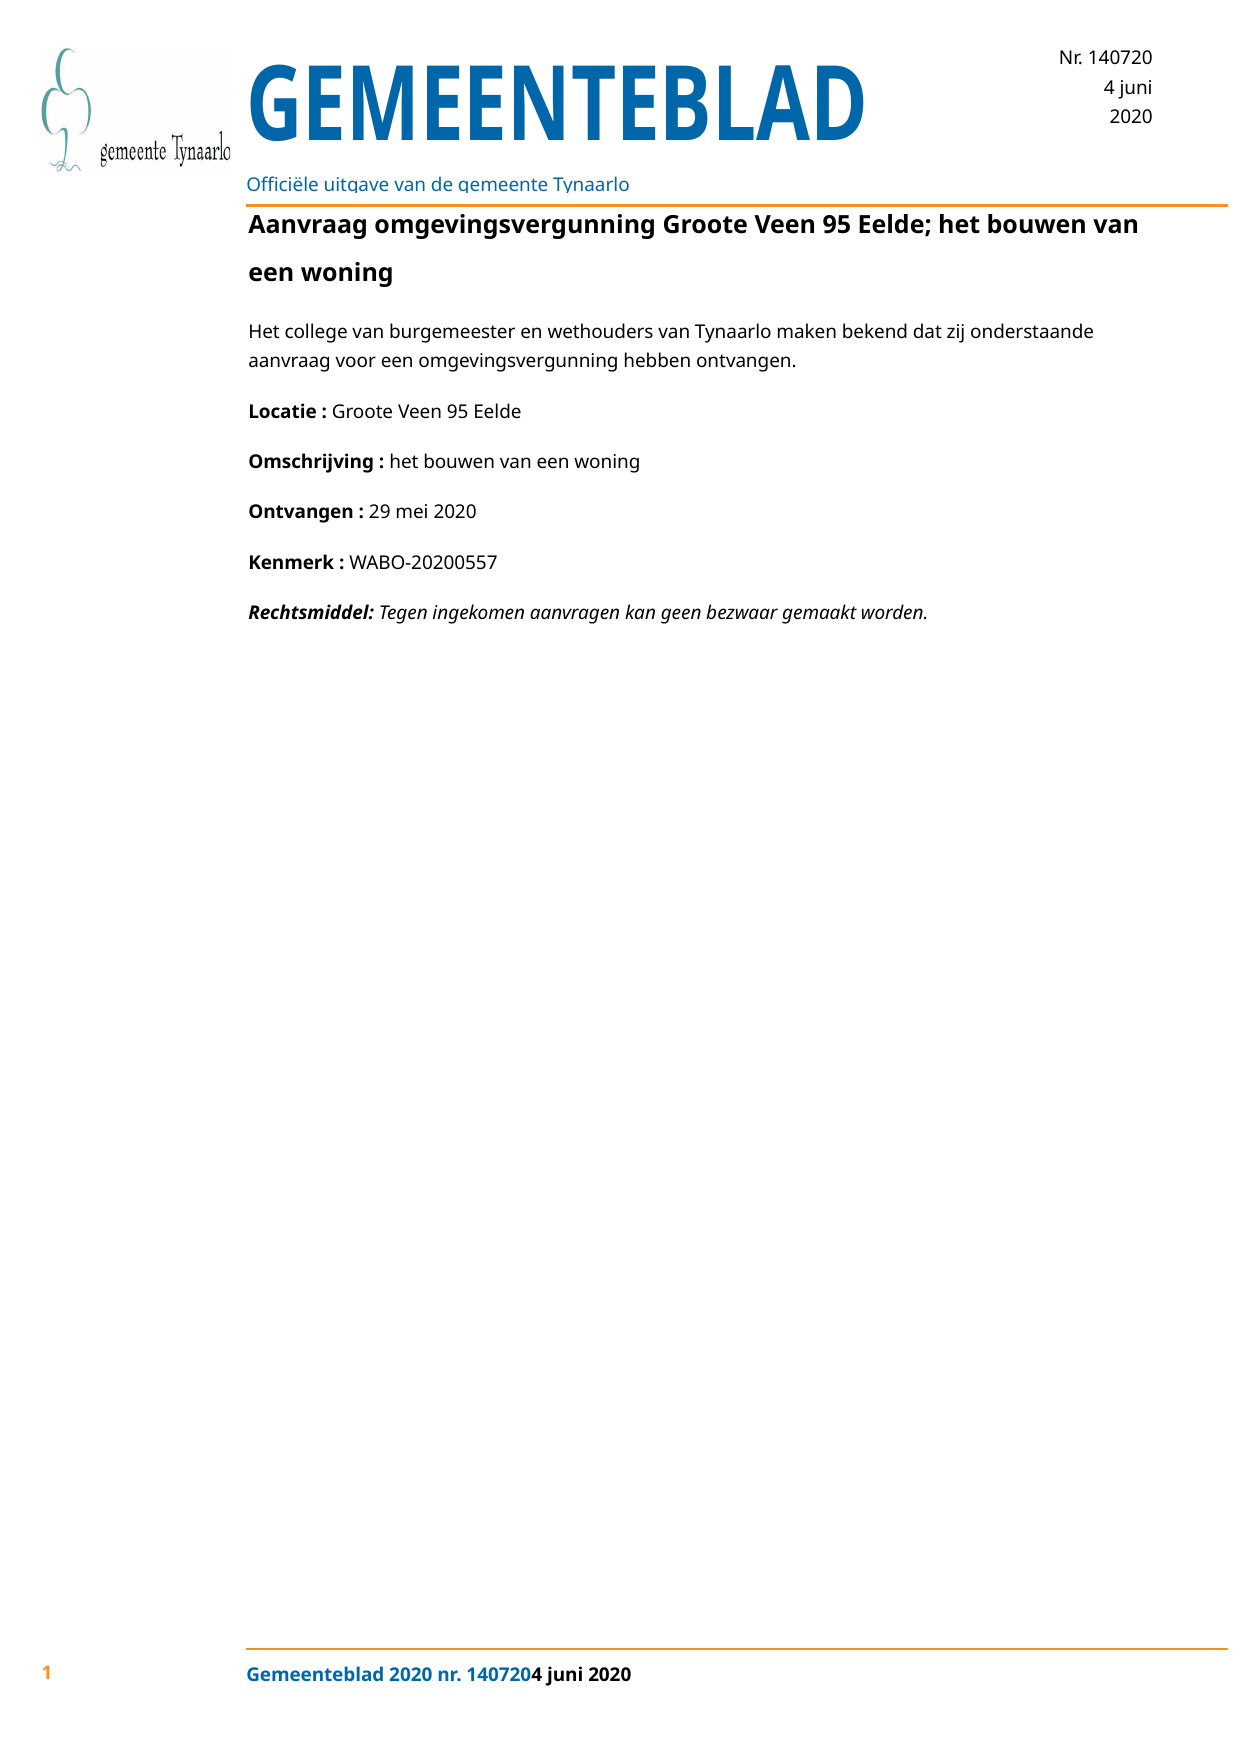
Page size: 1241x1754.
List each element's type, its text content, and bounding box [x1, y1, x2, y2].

text Ontvangen : 29 mei 2020 [248, 499, 1152, 524]
text Omschrijving : het bouwen van een woning [248, 448, 1152, 474]
text Rechtsmiddel: Tegen ingekomen aanvragen kan geen bezwaar gemaakt worden. [248, 599, 1152, 625]
text Het college van burgemeester en wethouders van Tynaarlo maken bekend dat zij onderstaande aanvraag voor een omgevingsvergunning hebben ontvangen. [248, 318, 1152, 373]
text Kenmerk : WABO-20200557 [248, 549, 1152, 575]
text Locatie : Groote Veen 95 Eelde [248, 398, 1152, 424]
text Aanvraag omgevingsvergunning Groote Veen 95 Eelde; het bouwen van een woning [248, 207, 1152, 288]
picture [41, 47, 231, 172]
